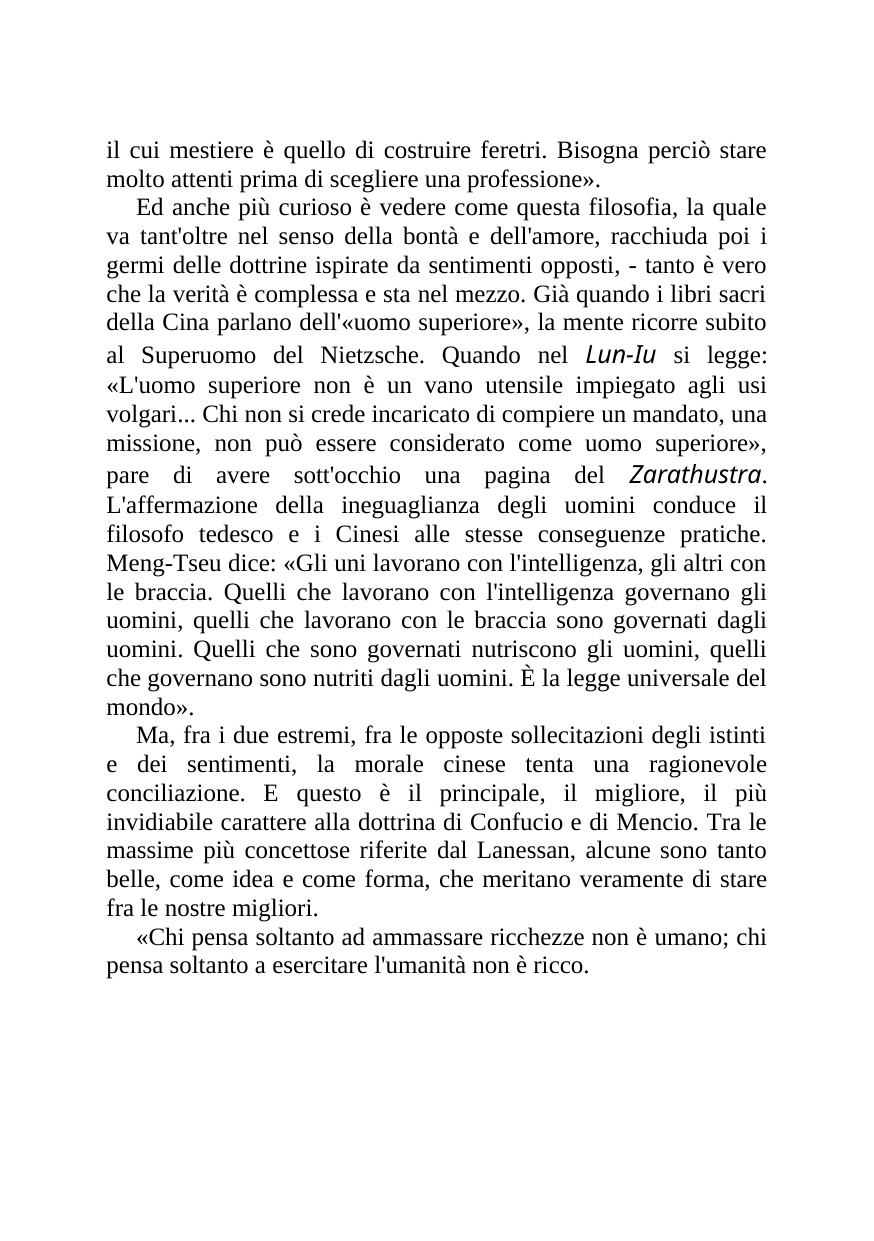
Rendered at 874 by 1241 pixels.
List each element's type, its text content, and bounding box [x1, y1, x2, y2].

text il cui mestiere è quello di costruire feretri. Bisogna perciò stare molto attenti prima di scegliere una professione». [106, 135, 768, 192]
text Ma, fra i due estremi, fra le opposte sollecitazioni degli istinti e dei sentimenti, la morale cinese tenta una ragionevole conciliazione. E questo è il principale, il migliore, il più invidiabile carattere alla dottrina di Confucio e di Mencio. Tra le massime più concettose riferite dal Lanessan, alcune sono tanto belle, come idea e come forma, che meritano veramente di stare fra le nostre migliori. [106, 721, 768, 922]
text Ed anche più curioso è vedere come questa filosofia, la quale va tant'oltre nel senso della bontà e dell'amore, racchiuda poi i germi delle dottrine ispirate da sentimenti opposti, - tanto è vero che la verità è complessa e sta nel mezzo. Già quando i libri sacri della Cina parlano dell'«uomo superiore», la mente ricorre subito al Superuomo del Nietzsche. Quando nel Lun-Iu si legge: «L'uomo superiore non è un vano utensile impiegato agli usi volgari... Chi non si crede incaricato di compiere un mandato, una missione, non può essere considerato come uomo superiore», pare di avere sott'occhio una pagina del Zarathustra. L'affermazione della ineguaglianza degli uomini conduce il filosofo tedesco e i Cinesi alle stesse conseguenze pratiche. Meng-Tseu dice: «Gli uni lavorano con l'intelligenza, gli altri con le braccia. Quelli che lavorano con l'intelligenza governano gli uomini, quelli che lavorano con le braccia sono governati dagli uomini. Quelli che sono governati nutriscono gli uomini, quelli che governano sono nutriti dagli uomini. È la legge universale del mondo». [106, 192, 768, 721]
text «Chi pensa soltanto ad ammassare ricchezze non è umano; chi pensa soltanto a esercitare l'umanità non è ricco. [106, 922, 768, 979]
